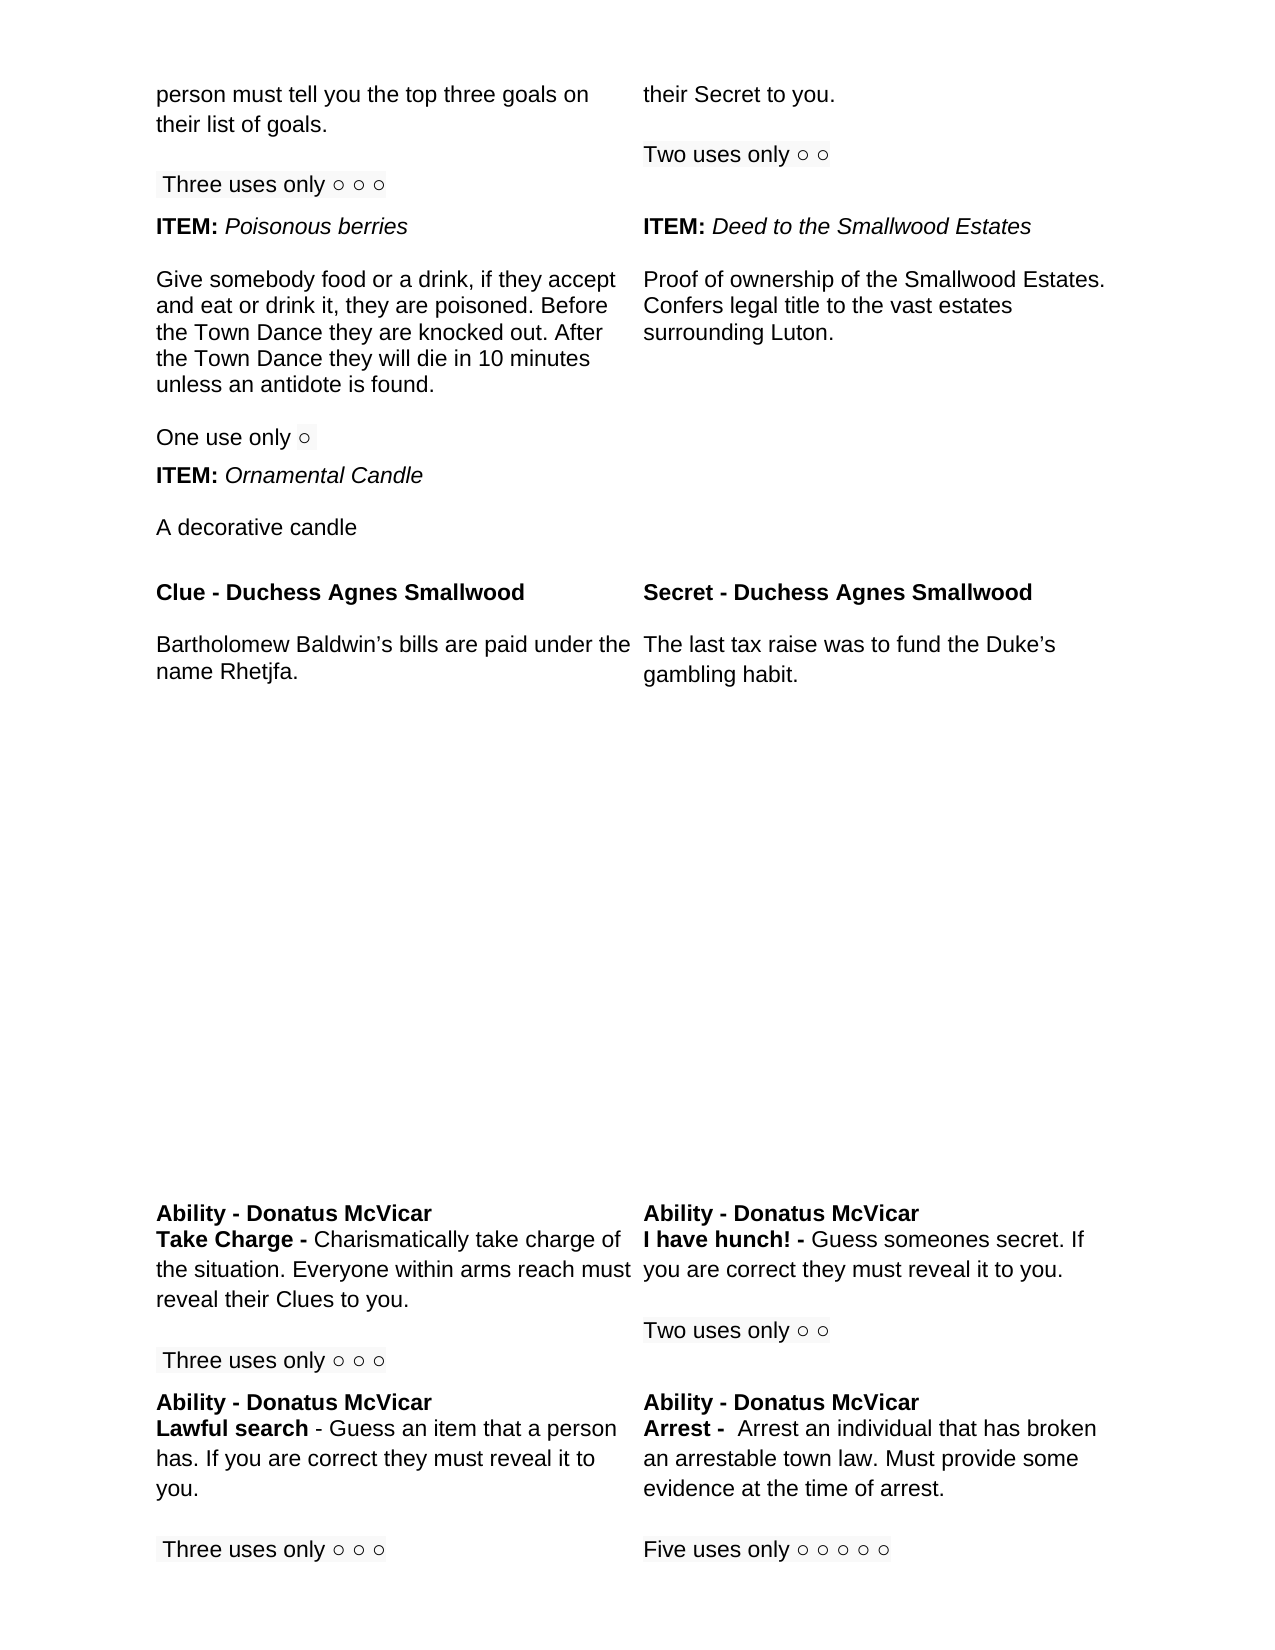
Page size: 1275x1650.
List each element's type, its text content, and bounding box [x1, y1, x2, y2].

table_header person must tell you the top three goals on their list of goals. Three uses only ○ ○ ○ [150, 75, 637, 207]
table_header Ability - Donatus McVicar I have hunch! - Guess someones secret. If you are correct they must reveal it to you. Two uses only ○ ○ [638, 1194, 1125, 1383]
table_cell Secret - Duchess Agnes Smallwood The last tax raise was to fund the Duke’s gambling habit. [638, 573, 1125, 724]
table_header their Secret to you. Two uses only ○ ○ [638, 75, 1125, 207]
table_cell ITEM: Deed to the Smallwood Estates Proof of ownership of the Smallwood Estates. Confers legal title to the vast estates surrounding Luton. [638, 207, 1125, 456]
table_cell Clue - Duchess Agnes Smallwood Bartholomew Baldwin’s bills are paid under the name Rhetjfa. [150, 573, 637, 724]
table_cell Ability - Donatus McVicar Lawful search - Guess an item that a person has. If you are correct they must reveal it to you. Three uses only ○ ○ ○ [150, 1383, 637, 1572]
table_cell ITEM: Ornamental Candle A decorative candle [150, 456, 637, 573]
table_cell [638, 456, 1125, 573]
table_header Ability - Donatus McVicar Take Charge - Charismatically take charge of the situation. Everyone within arms reach must reveal their Clues to you. Three uses only ○ ○ ○ [150, 1194, 637, 1383]
table_cell ITEM: Poisonous berries Give somebody food or a drink, if they accept and eat or drink it, they are poisoned. Before the Town Dance they are knocked out. After the Town Dance they will die in 10 minutes unless an antidote is found. One use only ○ [150, 207, 637, 456]
table_cell Ability - Donatus McVicar Arrest - Arrest an individual that has broken an arrestable town law. Must provide some evidence at the time of arrest. Five uses only ○ ○ ○ ○ ○ [638, 1383, 1125, 1572]
